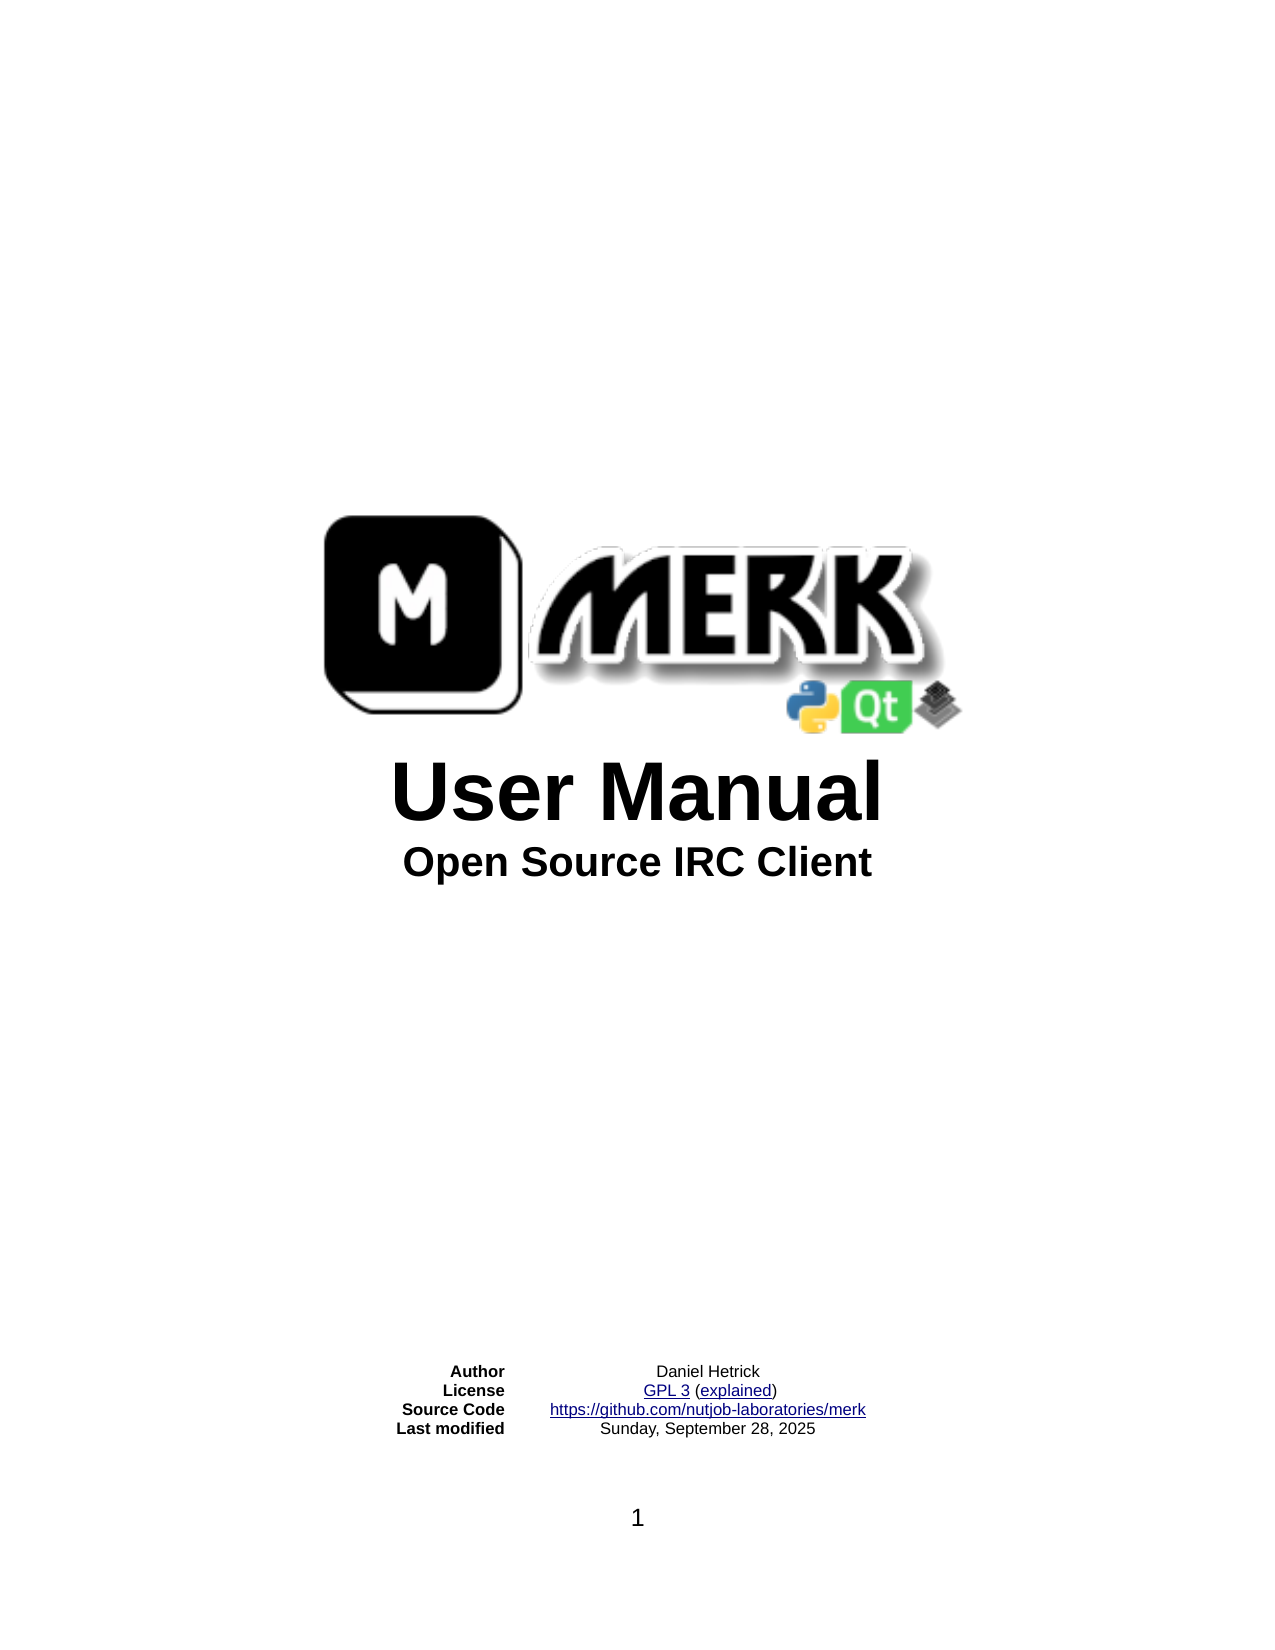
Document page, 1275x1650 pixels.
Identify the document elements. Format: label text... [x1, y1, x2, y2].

table_cell Last modified [378, 1419, 518, 1438]
table_cell License [378, 1381, 518, 1400]
table_cell https://github.com/nutjob-laboratories/merk [519, 1400, 897, 1419]
text Open Source IRC Client [118, 838, 1157, 886]
table_header Daniel Hetrick [519, 1362, 897, 1381]
table_cell Source Code [378, 1400, 518, 1419]
table_cell Sunday, September 28, 2025 [519, 1419, 897, 1438]
picture [304, 491, 971, 742]
table_cell GPL 3 (explained) [519, 1381, 897, 1400]
text User Manual [118, 742, 1157, 838]
table_header Author [378, 1362, 518, 1381]
